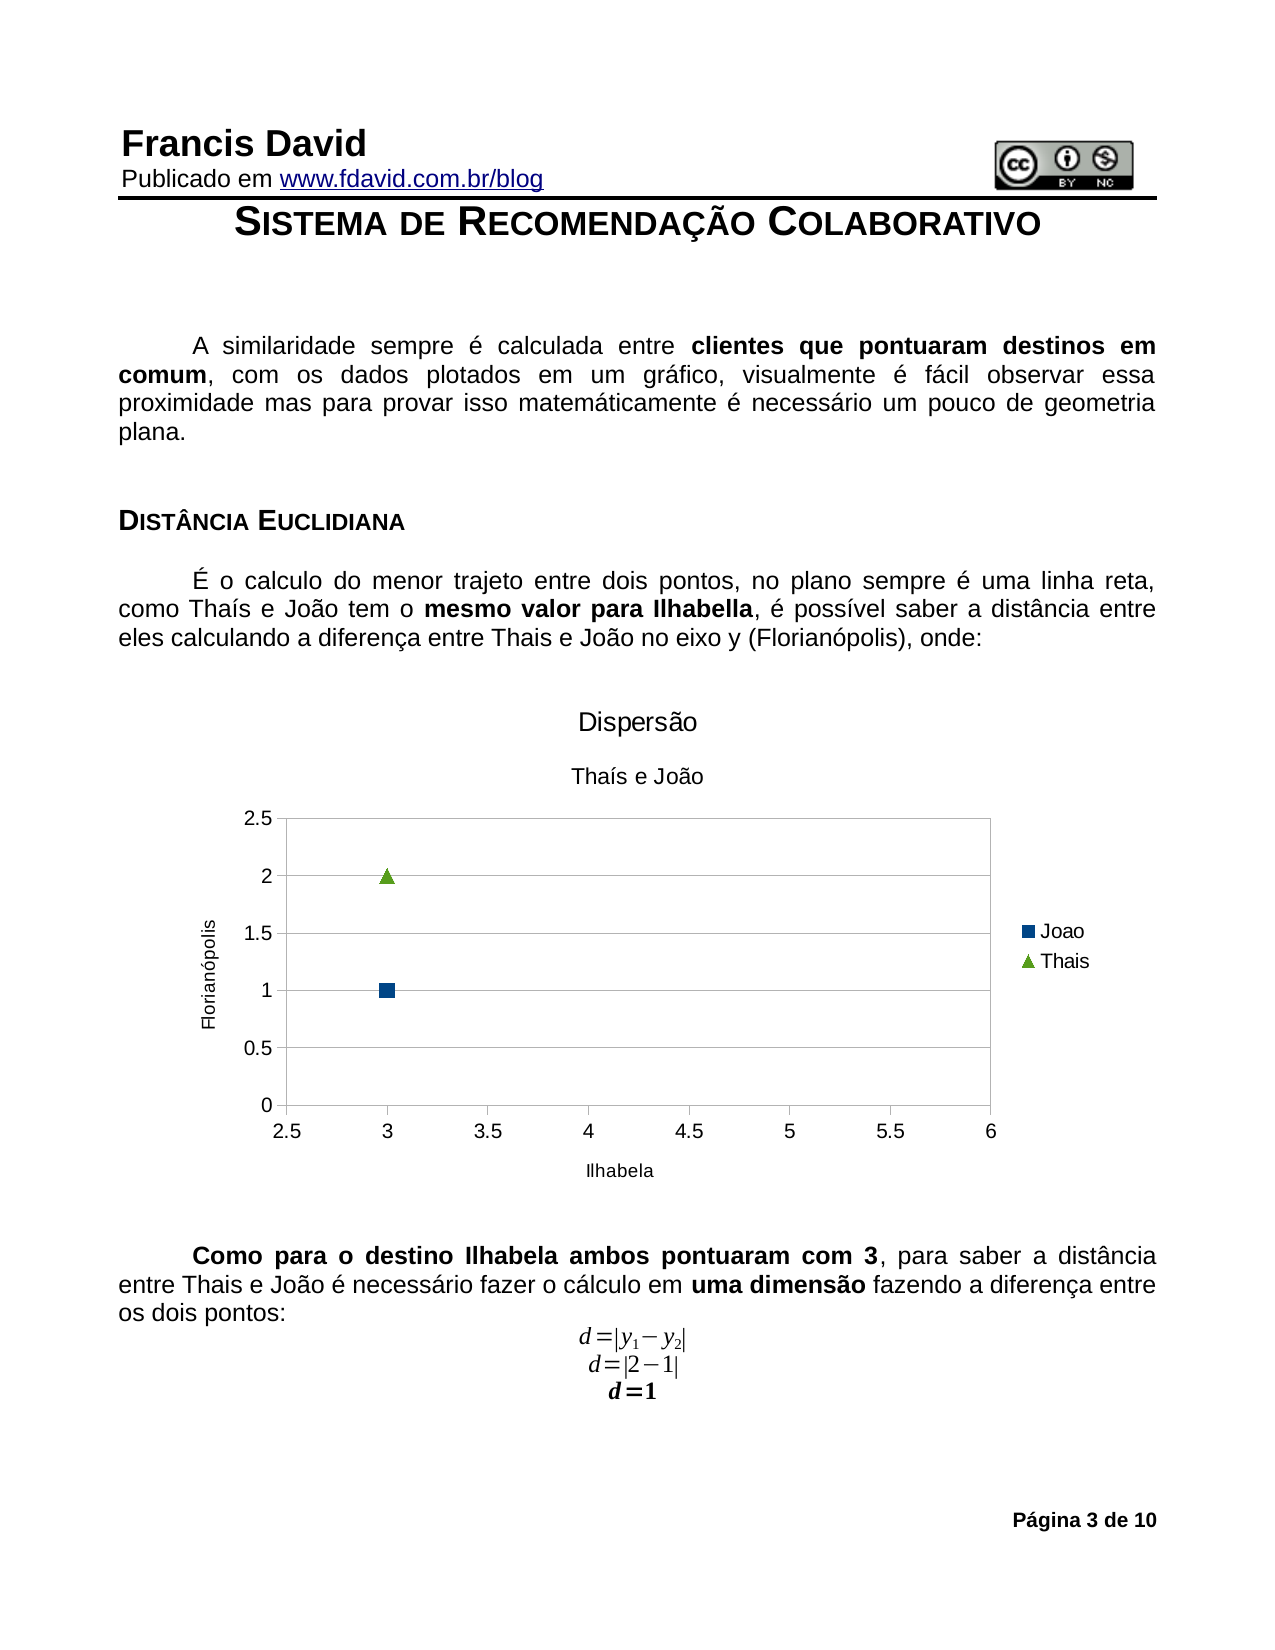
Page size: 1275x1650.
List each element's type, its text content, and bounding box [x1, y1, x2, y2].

text A similaridade sempre é calculada entre clientes que pontuaram destinos em comum, com os dados plotados em um gráfico, visualmente é fácil observar essa proximidade mas para provar isso matemáticamente é necessário um pouco de geometria plana. [118, 331, 1157, 446]
picture [992, 138, 1137, 195]
text Como para o destino Ilhabela ambos pontuaram com 3, para saber a distância entre Thais e João é necessário fazer o cálculo em uma dimensão fazendo a diferença entre os dois pontos: [118, 1241, 1157, 1327]
text É o calculo do menor trajeto entre dois pontos, no plano sempre é uma linha reta, como Thaís e João tem o mesmo valor para Ilhabella, é possível saber a distância entre eles calculando a diferença entre Thais e João no eixo y (Florianópolis), onde: [118, 566, 1157, 652]
text Distância Euclidiana [118, 503, 1157, 537]
